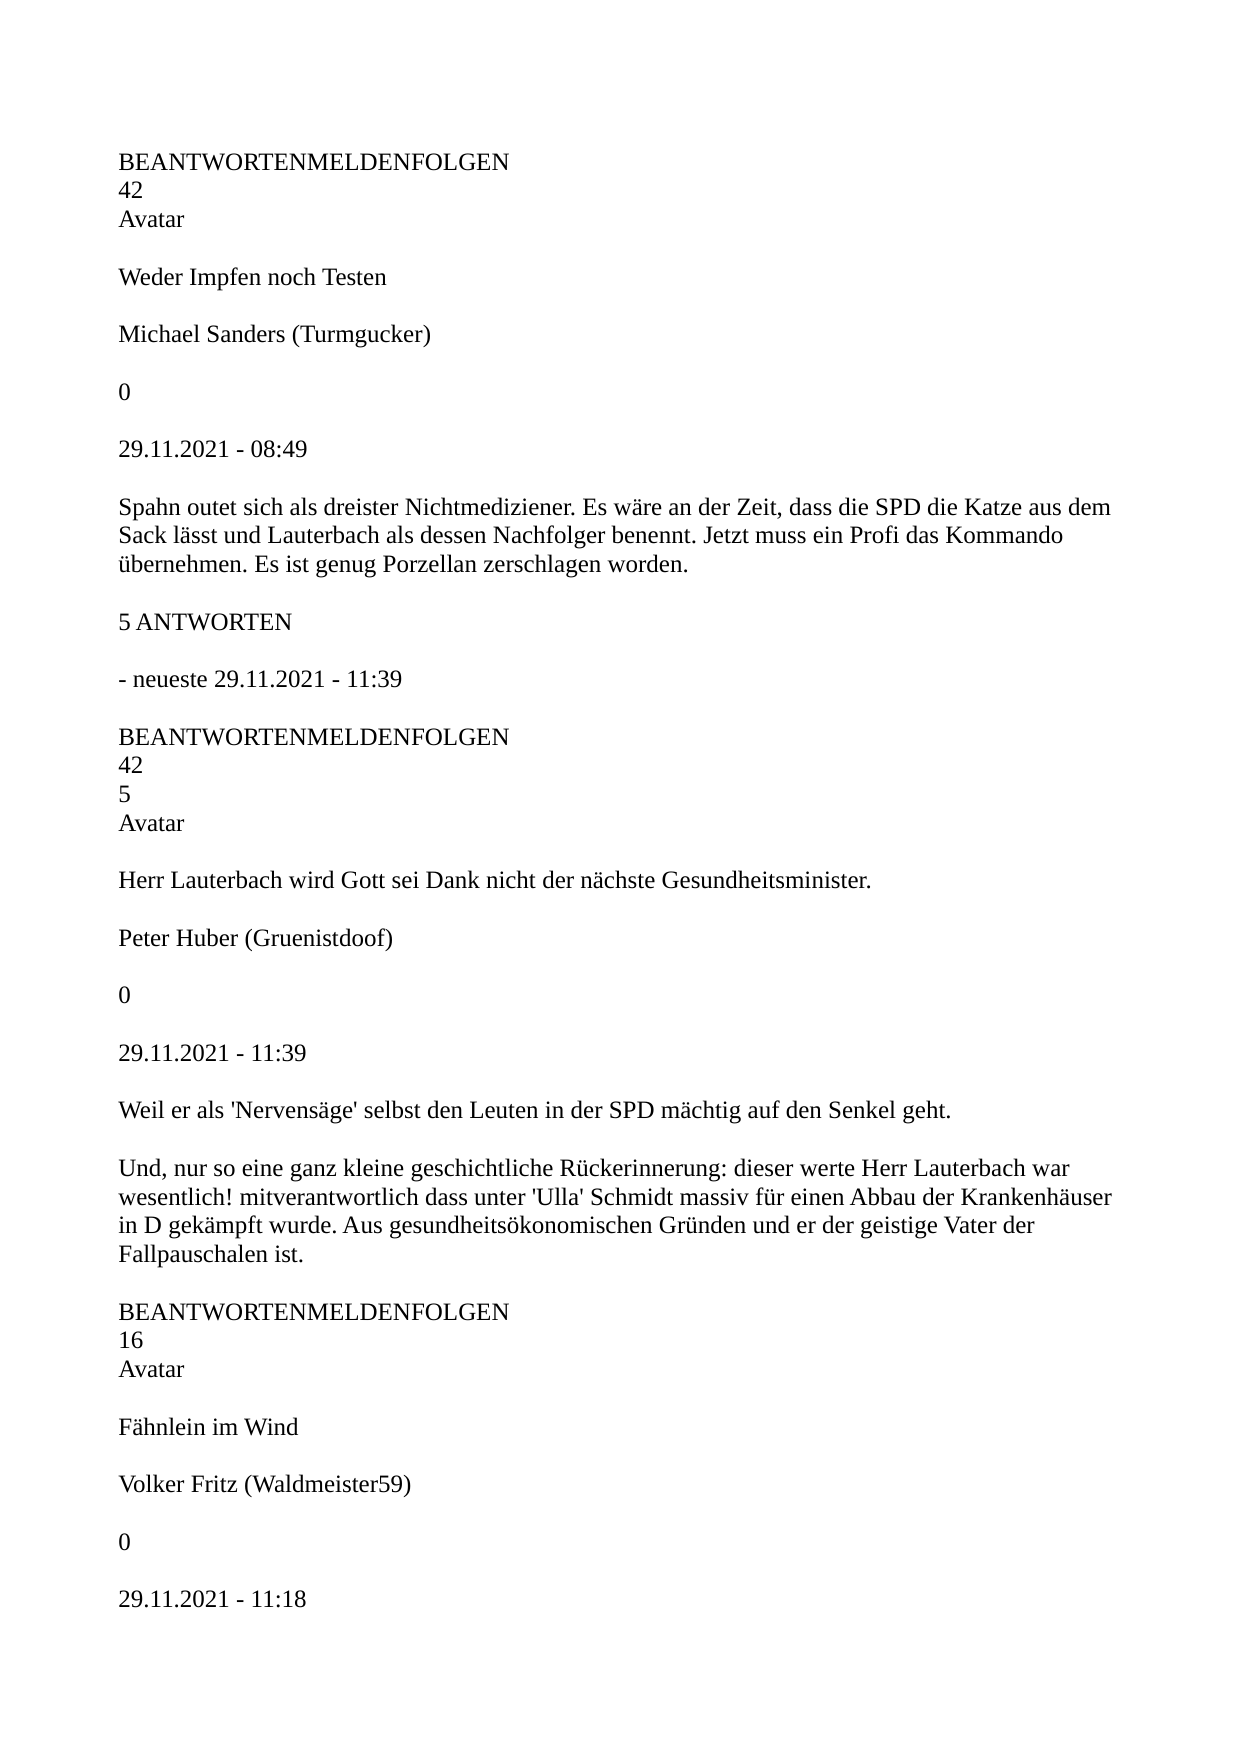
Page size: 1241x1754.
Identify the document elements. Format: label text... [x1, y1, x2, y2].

text BEANTWORTENMELDENFOLGEN [118, 1297, 1122, 1326]
text 29.11.2021 - 08:49 [118, 434, 1122, 463]
text 16 [118, 1326, 1122, 1354]
text 42 [118, 176, 1122, 204]
text 5 [118, 779, 1122, 808]
text Weder Impfen noch Testen [118, 262, 1122, 291]
text Peter Huber (Gruenistdoof) [118, 923, 1122, 952]
text Weil er als 'Nervensäge' selbst den Leuten in der SPD mächtig auf den Senkel geht. [118, 1096, 1122, 1124]
text Herr Lauterbach wird Gott sei Dank nicht der nächste Gesundheitsminister. [118, 866, 1122, 894]
text Avatar [118, 204, 1122, 233]
text BEANTWORTENMELDENFOLGEN [118, 722, 1122, 751]
text BEANTWORTENMELDENFOLGEN [118, 147, 1122, 176]
text Avatar [118, 1354, 1122, 1383]
text Michael Sanders (Turmgucker) [118, 319, 1122, 348]
text 29.11.2021 - 11:18 [118, 1584, 1122, 1613]
text Avatar [118, 808, 1122, 837]
text 42 [118, 751, 1122, 779]
text Spahn outet sich als dreister Nichtmediziener. Es wäre an der Zeit, dass die SPD die Katze aus dem Sack lässt und Lauterbach als dessen Nachfolger benennt. Jetzt muss ein Profi das Kommando übernehmen. Es ist genug Porzellan zerschlagen worden. [118, 492, 1122, 578]
text 5 ANTWORTEN [118, 607, 1122, 636]
text 29.11.2021 - 11:39 [118, 1038, 1122, 1067]
text 0 [118, 981, 1122, 1009]
text - neueste 29.11.2021 - 11:39 [118, 664, 1122, 693]
text Volker Fritz (Waldmeister59) [118, 1469, 1122, 1498]
text 0 [118, 377, 1122, 406]
text Und, nur so eine ganz kleine geschichtliche Rückerinnerung: dieser werte Herr Lauterbach war wesentlich! mitverantwortlich dass unter 'Ulla' Schmidt massiv für einen Abbau der Krankenhäuser in D gekämpft wurde. Aus gesundheitsökonomischen Gründen und er der geistige Vater der Fallpauschalen ist. [118, 1153, 1122, 1268]
text 0 [118, 1527, 1122, 1556]
text Fähnlein im Wind [118, 1412, 1122, 1441]
